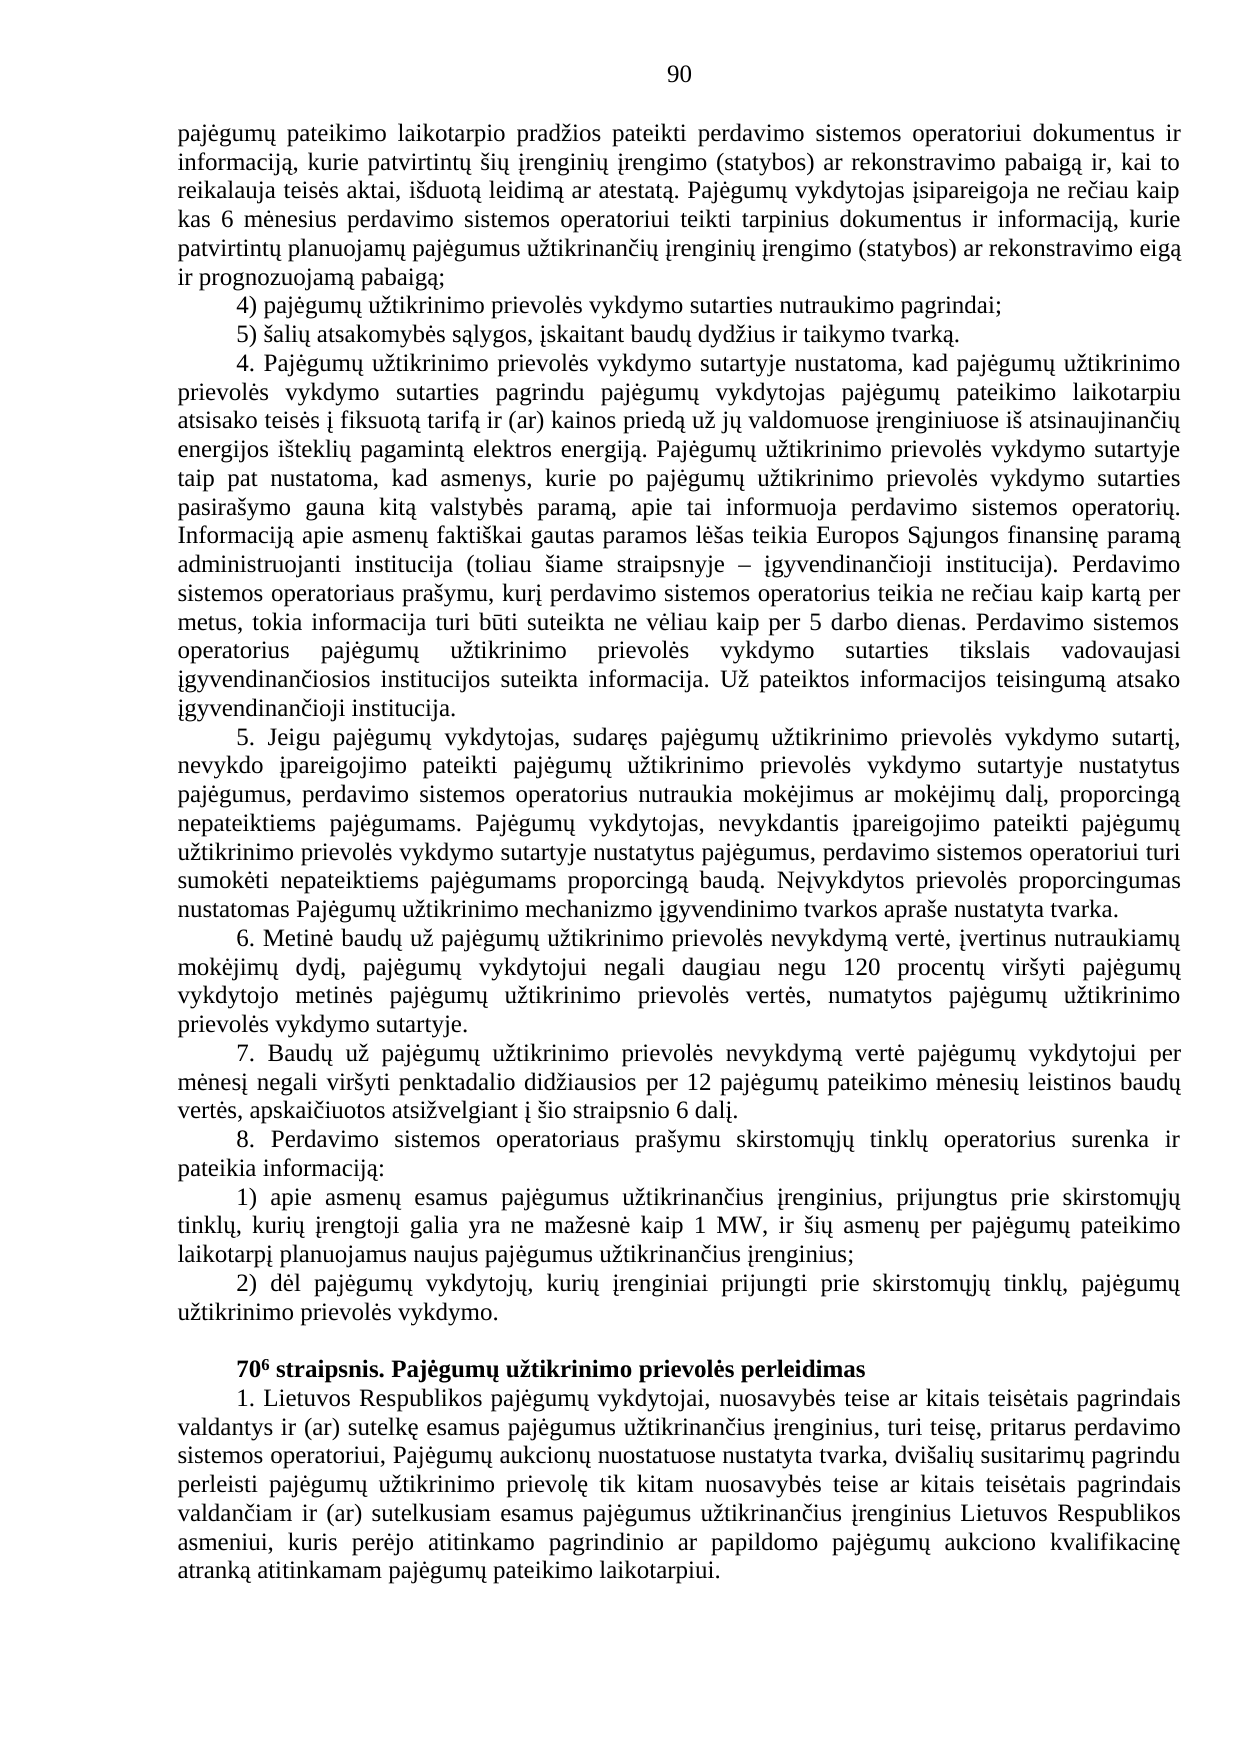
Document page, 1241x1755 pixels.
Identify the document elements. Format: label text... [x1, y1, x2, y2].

text 5. Jeigu pajėgumų vykdytojas, sudaręs pajėgumų užtikrinimo prievolės vykdymo sutartį, nevykdo įpareigojimo pateikti pajėgumų užtikrinimo prievolės vykdymo sutartyje nustatytus pajėgumus, perdavimo sistemos operatorius nutraukia mokėjimus ar mokėjimų dalį, proporcingą nepateiktiems pajėgumams. Pajėgumų vykdytojas, nevykdantis įpareigojimo pateikti pajėgumų užtikrinimo prievolės vykdymo sutartyje nustatytus pajėgumus, perdavimo sistemos operatoriui turi sumokėti nepateiktiems pajėgumams proporcingą baudą. Neįvykdytos prievolės proporcingumas nustatomas Pajėgumų užtikrinimo mechanizmo įgyvendinimo tvarkos apraše nustatyta tvarka. [177, 722, 1181, 923]
text 6. Metinė baudų už pajėgumų užtikrinimo prievolės nevykdymą vertė, įvertinus nutraukiamų mokėjimų dydį, pajėgumų vykdytojui negali daugiau negu 120 procentų viršyti pajėgumų vykdytojo metinės pajėgumų užtikrinimo prievolės vertės, numatytos pajėgumų užtikrinimo prievolės vykdymo sutartyje. [177, 923, 1181, 1038]
text 4) pajėgumų užtikrinimo prievolės vykdymo sutarties nutraukimo pagrindai; [177, 291, 1181, 319]
text 2) dėl pajėgumų vykdytojų, kurių įrenginiai prijungti prie skirstomųjų tinklų, pajėgumų užtikrinimo prievolės vykdymo. [177, 1268, 1181, 1326]
text 1) apie asmenų esamus pajėgumus užtikrinančius įrenginius, prijungtus prie skirstomųjų tinklų, kurių įrengtoji galia yra ne mažesnė kaip 1 MW, ir šių asmenų per pajėgumų pateikimo laikotarpį planuojamus naujus pajėgumus užtikrinančius įrenginius; [177, 1182, 1181, 1268]
text 1. Lietuvos Respublikos pajėgumų vykdytojai, nuosavybės teise ar kitais teisėtais pagrindais valdantys ir (ar) sutelkę esamus pajėgumus užtikrinančius įrenginius, turi teisę, pritarus perdavimo sistemos operatoriui, Pajėgumų aukcionų nuostatuose nustatyta tvarka, dvišalių susitarimų pagrindu perleisti pajėgumų užtikrinimo prievolę tik kitam nuosavybės teise ar kitais teisėtais pagrindais valdančiam ir (ar) sutelkusiam esamus pajėgumus užtikrinančius įrenginius Lietuvos Respublikos asmeniui, kuris perėjo atitinkamo pagrindinio ar papildomo pajėgumų aukciono kvalifikacinę atranką atitinkamam pajėgumų pateikimo laikotarpiui. [177, 1383, 1181, 1584]
text 5) šalių atsakomybės sąlygos, įskaitant baudų dydžius ir taikymo tvarką. [177, 319, 1181, 348]
text 8. Perdavimo sistemos operatoriaus prašymu skirstomųjų tinklų operatorius surenka ir pateikia informaciją: [177, 1124, 1181, 1182]
text 4. Pajėgumų užtikrinimo prievolės vykdymo sutartyje nustatoma, kad pajėgumų užtikrinimo prievolės vykdymo sutarties pagrindu pajėgumų vykdytojas pajėgumų pateikimo laikotarpiu atsisako teisės į fiksuotą tarifą ir (ar) kainos priedą už jų valdomuose įrenginiuose iš atsinaujinančių energijos išteklių pagamintą elektros energiją. Pajėgumų užtikrinimo prievolės vykdymo sutartyje taip pat nustatoma, kad asmenys, kurie po pajėgumų užtikrinimo prievolės vykdymo sutarties pasirašymo gauna kitą valstybės paramą, apie tai informuoja perdavimo sistemos operatorių. Informaciją apie asmenų faktiškai gautas paramos lėšas teikia Europos Sąjungos finansinę paramą administruojanti institucija (toliau šiame straipsnyje – įgyvendinančioji institucija). Perdavimo sistemos operatoriaus prašymu, kurį perdavimo sistemos operatorius teikia ne rečiau kaip kartą per metus, tokia informacija turi būti suteikta ne vėliau kaip per 5 darbo dienas. Perdavimo sistemos operatorius pajėgumų užtikrinimo prievolės vykdymo sutarties tikslais vadovaujasi įgyvendinančiosios institucijos suteikta informacija. Už pateiktos informacijos teisingumą atsako įgyvendinančioji institucija. [177, 348, 1181, 722]
text 7. Baudų už pajėgumų užtikrinimo prievolės nevykdymą vertė pajėgumų vykdytojui per mėnesį negali viršyti penktadalio didžiausios per 12 pajėgumų pateikimo mėnesių leistinos baudų vertės, apskaičiuotos atsižvelgiant į šio straipsnio 6 dalį. [177, 1038, 1181, 1124]
text pajėgumų pateikimo laikotarpio pradžios pateikti perdavimo sistemos operatoriui dokumentus ir informaciją, kurie patvirtintų šių įrenginių įrengimo (statybos) ar rekonstravimo pabaigą ir, kai to reikalauja teisės aktai, išduotą leidimą ar atestatą. Pajėgumų vykdytojas įsipareigoja ne rečiau kaip kas 6 mėnesius perdavimo sistemos operatoriui teikti tarpinius dokumentus ir informaciją, kurie patvirtintų planuojamų pajėgumus užtikrinančių įrenginių įrengimo (statybos) ar rekonstravimo eigą ir prognozuojamą pabaigą; [177, 118, 1181, 291]
text 706 straipsnis. Pajėgumų užtikrinimo prievolės perleidimas [177, 1354, 1181, 1383]
